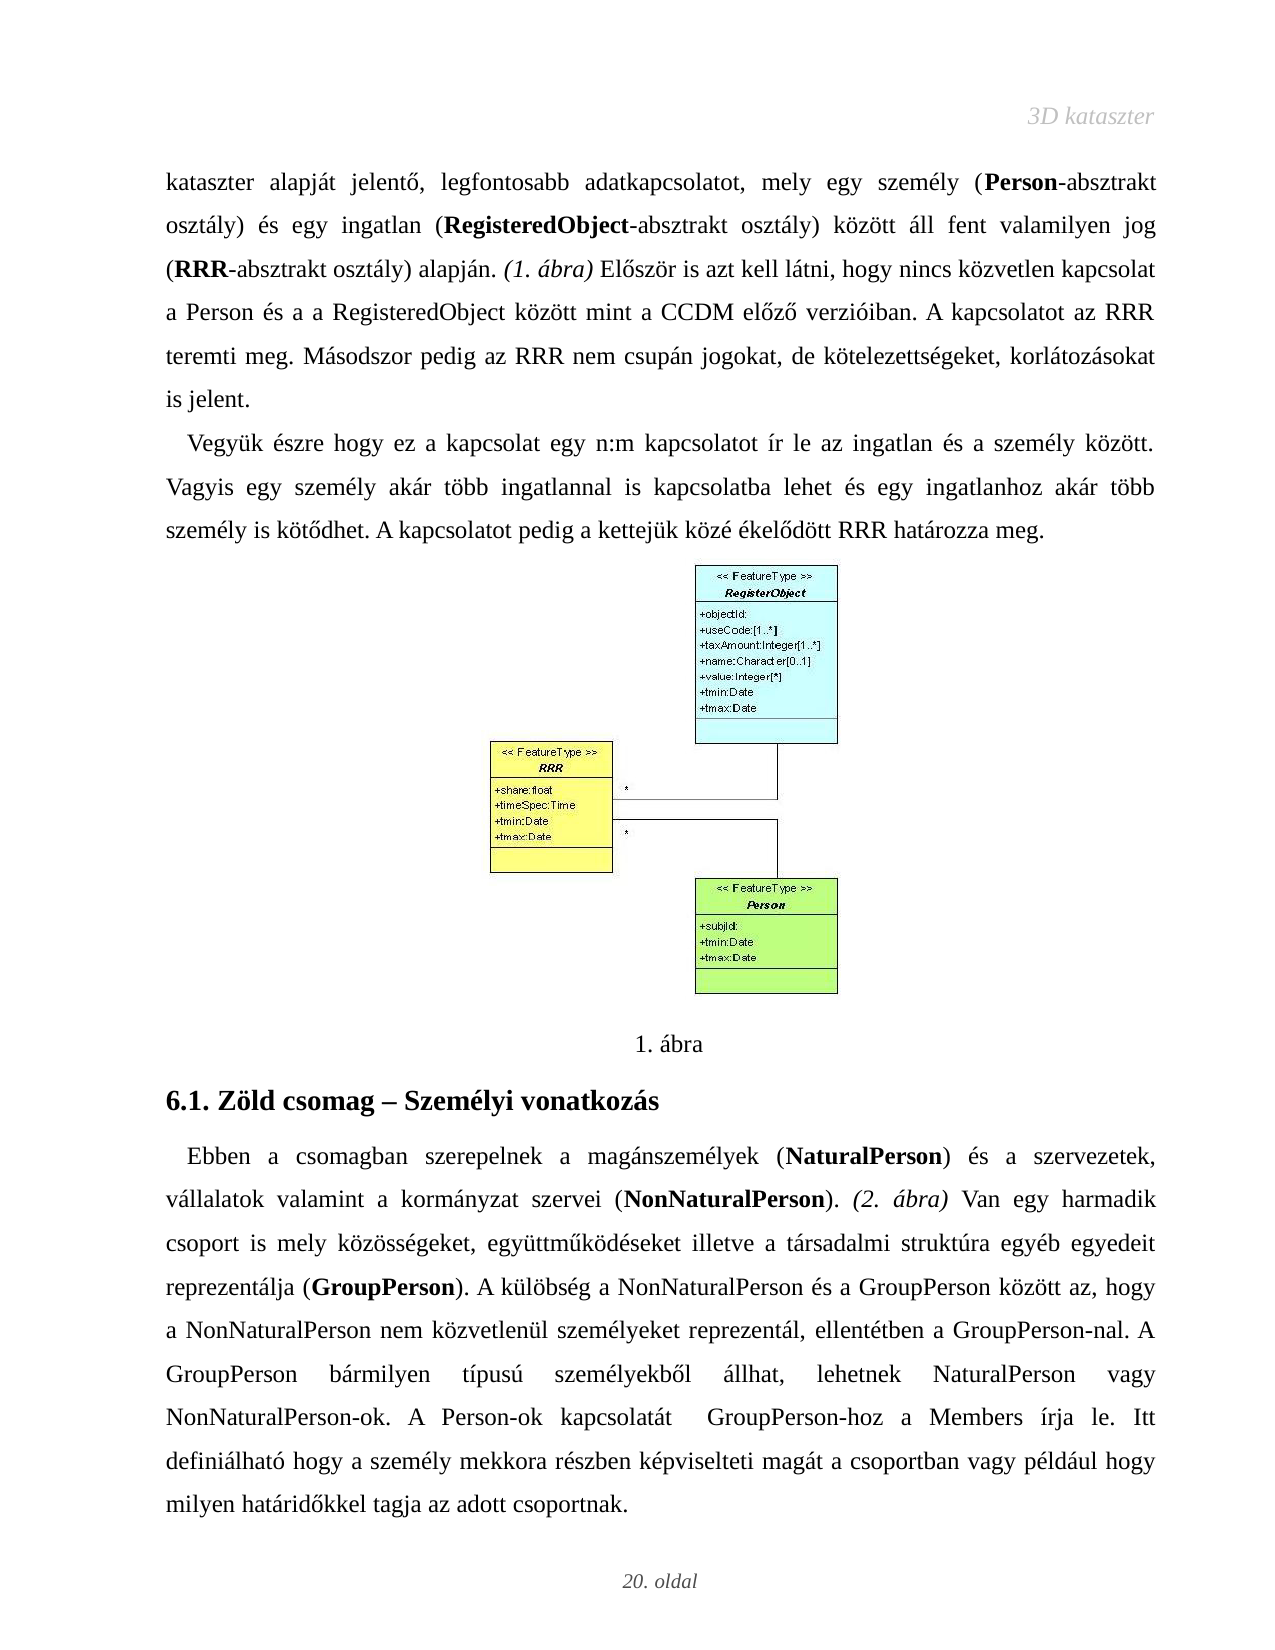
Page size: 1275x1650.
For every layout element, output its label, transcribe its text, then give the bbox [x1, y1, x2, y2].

text 1. ábra [166, 1029, 1156, 1058]
subtitle Zöld csomag – Személyi vonatkozás [166, 1083, 1156, 1117]
text Ebben a csomagban szerepelnek a magánszemélyek (NaturalPerson) és a szervezetek, vállalatok valamint a kormányzat szervei (NonNaturalPerson). (2. ábra) Van egy harmadik csoport is mely közösségeket, együttműködéseket illetve a társadalmi struktúra egyéb egyedeit reprezentálja (GroupPerson). A külöbség a NonNaturalPerson és a GroupPerson között az, hogy a NonNaturalPerson nem közvetlenül személyeket reprezentál, ellentétben a GroupPerson-nal. A GroupPerson bármilyen típusú személyekből állhat, lehetnek NaturalPerson vagy NonNaturalPerson-ok. A Person-ok kapcsolatát GroupPerson-hoz a Members írja le. Itt definiálható hogy a személy mekkora részben képviselteti magát a csoportban vagy például hogy milyen határidőkkel tagja az adott csoportnak. [166, 1141, 1156, 1518]
text kataszter alapját jelentő, legfontosabb adatkapcsolatot, mely egy személy (Person-absztrakt osztály) és egy ingatlan (RegisteredObject-absztrakt osztály) között áll fent valamilyen jog (RRR-absztrakt osztály) alapján. (1. ábra) Először is azt kell látni, hogy nincs közvetlen kapcsolat a Person és a a RegisteredObject között mint a CCDM előző verzióiban. A kapcsolatot az RRR teremti meg. Másodszor pedig az RRR nem csupán jogokat, de kötelezettségeket, korlátozásokat is jelent. [166, 167, 1156, 413]
picture [481, 558, 861, 1000]
text Vegyük észre hogy ez a kapcsolat egy n:m kapcsolatot ír le az ingatlan és a személy között. Vagyis egy személy akár több ingatlannal is kapcsolatba lehet és egy ingatlanhoz akár több személy is kötődhet. A kapcsolatot pedig a kettejük közé ékelődött RRR határozza meg. [166, 428, 1156, 544]
